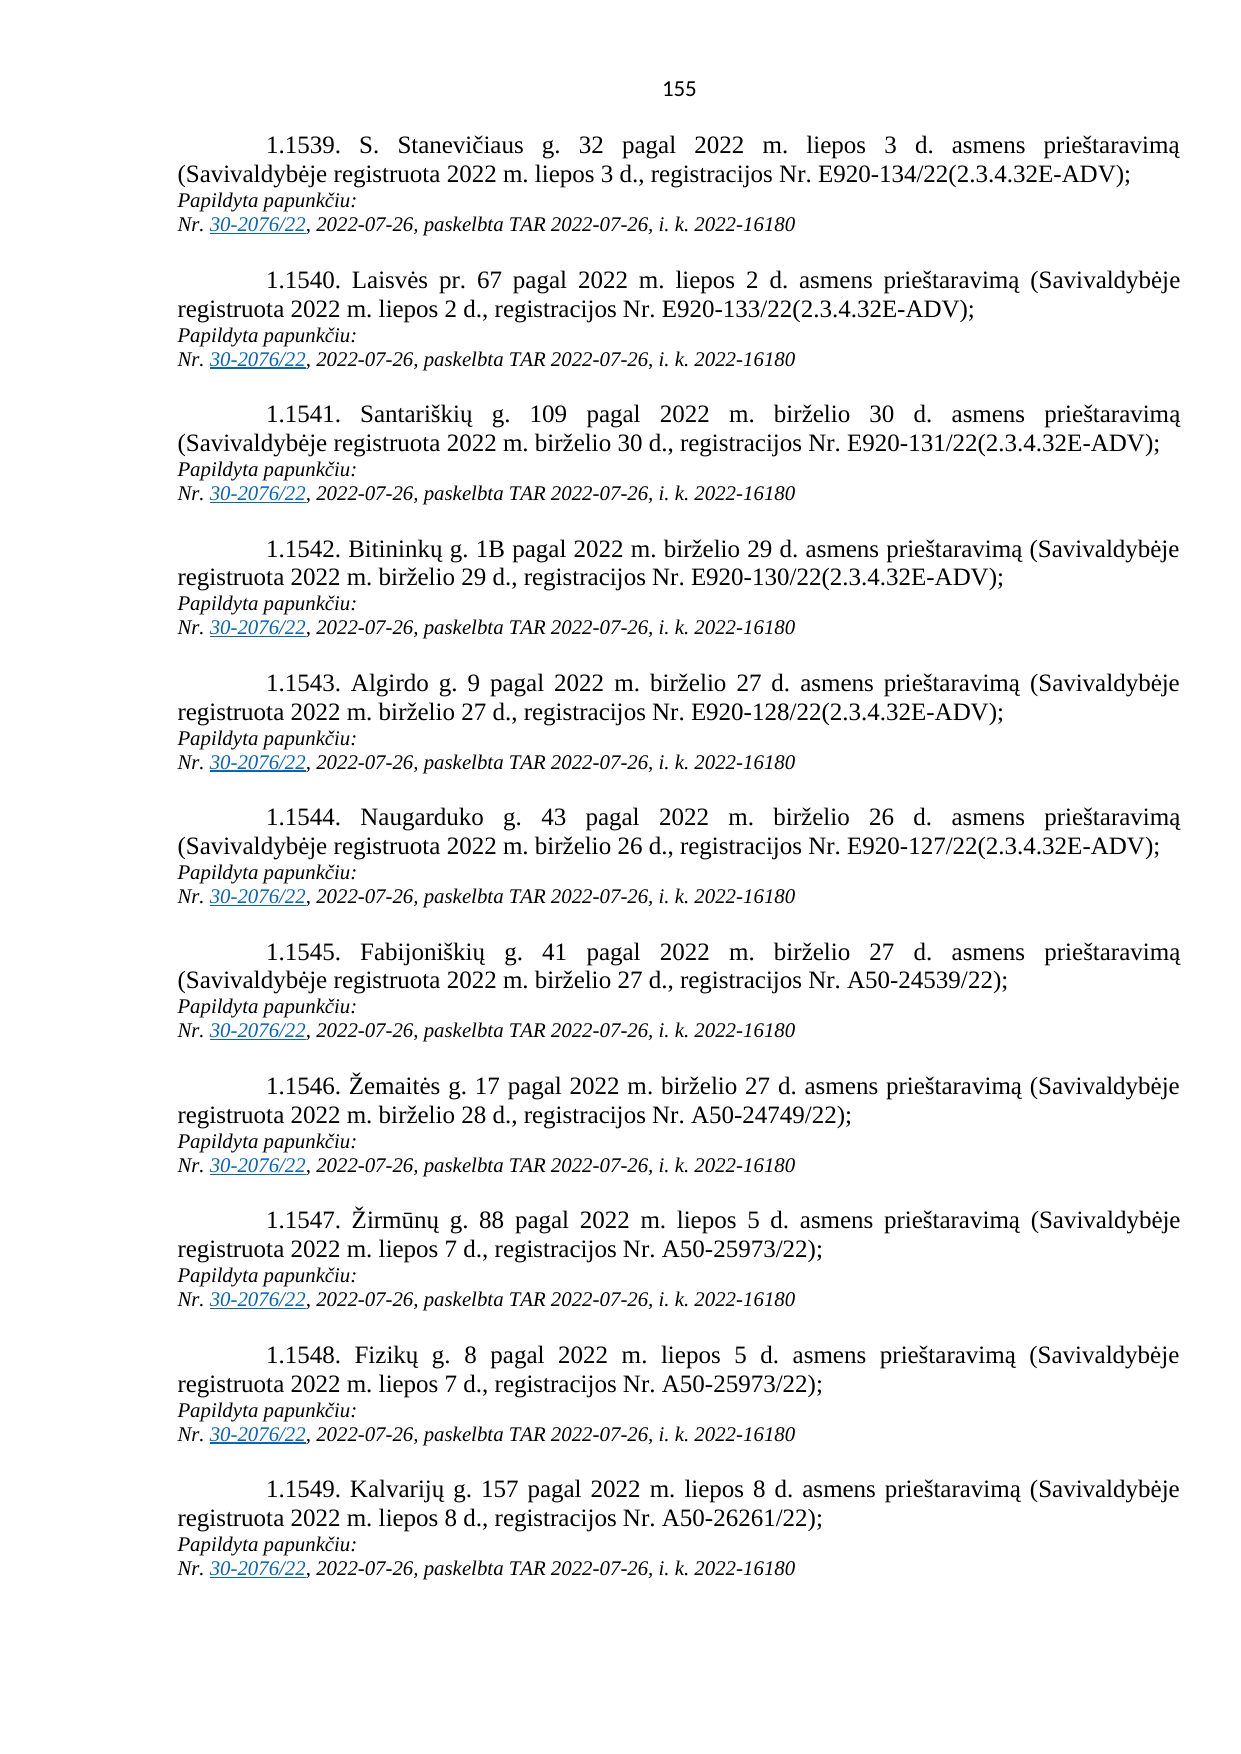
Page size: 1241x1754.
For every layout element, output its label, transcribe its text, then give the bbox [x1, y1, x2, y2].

text Nr. 30-2076/22, 2022-07-26, paskelbta TAR 2022-07-26, i. k. 2022-16180 [177, 1422, 1181, 1446]
text Nr. 30-2076/22, 2022-07-26, paskelbta TAR 2022-07-26, i. k. 2022-16180 [177, 212, 1181, 236]
text Papildyta papunkčiu: [177, 994, 1181, 1018]
text Nr. 30-2076/22, 2022-07-26, paskelbta TAR 2022-07-26, i. k. 2022-16180 [177, 750, 1181, 774]
text Papildyta papunkčiu: [177, 188, 1181, 212]
text Papildyta papunkčiu: [177, 1532, 1181, 1556]
text 1.1549. Kalvarijų g. 157 pagal 2022 m. liepos 8 d. asmens prieštaravimą (Savivaldybėje registruota 2022 m. liepos 8 d., registracijos Nr. A50-26261/22); [177, 1474, 1181, 1532]
text Nr. 30-2076/22, 2022-07-26, paskelbta TAR 2022-07-26, i. k. 2022-16180 [177, 615, 1181, 639]
text 1.1541. Santariškių g. 109 pagal 2022 m. birželio 30 d. asmens prieštaravimą (Savivaldybėje registruota 2022 m. birželio 30 d., registracijos Nr. E920-131/22(2.3.4.32E-ADV); [177, 399, 1181, 457]
text 1.1543. Algirdo g. 9 pagal 2022 m. birželio 27 d. asmens prieštaravimą (Savivaldybėje registruota 2022 m. birželio 27 d., registracijos Nr. E920-128/22(2.3.4.32E-ADV); [177, 668, 1181, 726]
text Papildyta papunkčiu: [177, 1129, 1181, 1153]
text Nr. 30-2076/22, 2022-07-26, paskelbta TAR 2022-07-26, i. k. 2022-16180 [177, 481, 1181, 505]
text Papildyta papunkčiu: [177, 322, 1181, 347]
text 1.1542. Bitininkų g. 1B pagal 2022 m. birželio 29 d. asmens prieštaravimą (Savivaldybėje registruota 2022 m. birželio 29 d., registracijos Nr. E920-130/22(2.3.4.32E-ADV); [177, 534, 1181, 591]
text Papildyta papunkčiu: [177, 591, 1181, 615]
text Nr. 30-2076/22, 2022-07-26, paskelbta TAR 2022-07-26, i. k. 2022-16180 [177, 1556, 1181, 1580]
text Papildyta papunkčiu: [177, 1397, 1181, 1422]
text Nr. 30-2076/22, 2022-07-26, paskelbta TAR 2022-07-26, i. k. 2022-16180 [177, 347, 1181, 371]
text 1.1544. Naugarduko g. 43 pagal 2022 m. birželio 26 d. asmens prieštaravimą (Savivaldybėje registruota 2022 m. birželio 26 d., registracijos Nr. E920-127/22(2.3.4.32E-ADV); [177, 802, 1181, 860]
text 1.1546. Žemaitės g. 17 pagal 2022 m. birželio 27 d. asmens prieštaravimą (Savivaldybėje registruota 2022 m. birželio 28 d., registracijos Nr. A50-24749/22); [177, 1071, 1181, 1129]
text 1.1547. Žirmūnų g. 88 pagal 2022 m. liepos 5 d. asmens prieštaravimą (Savivaldybėje registruota 2022 m. liepos 7 d., registracijos Nr. A50-25973/22); [177, 1206, 1181, 1263]
text Nr. 30-2076/22, 2022-07-26, paskelbta TAR 2022-07-26, i. k. 2022-16180 [177, 1153, 1181, 1177]
text Papildyta papunkčiu: [177, 1263, 1181, 1287]
text 1.1540. Laisvės pr. 67 pagal 2022 m. liepos 2 d. asmens prieštaravimą (Savivaldybėje registruota 2022 m. liepos 2 d., registracijos Nr. E920-133/22(2.3.4.32E-ADV); [177, 265, 1181, 322]
text Nr. 30-2076/22, 2022-07-26, paskelbta TAR 2022-07-26, i. k. 2022-16180 [177, 1018, 1181, 1042]
text 1.1548. Fizikų g. 8 pagal 2022 m. liepos 5 d. asmens prieštaravimą (Savivaldybėje registruota 2022 m. liepos 7 d., registracijos Nr. A50-25973/22); [177, 1340, 1181, 1397]
text Papildyta papunkčiu: [177, 726, 1181, 750]
text Papildyta papunkčiu: [177, 457, 1181, 481]
text 1.1539. S. Stanevičiaus g. 32 pagal 2022 m. liepos 3 d. asmens prieštaravimą (Savivaldybėje registruota 2022 m. liepos 3 d., registracijos Nr. E920-134/22(2.3.4.32E-ADV); [177, 131, 1181, 188]
text 1.1545. Fabijoniškių g. 41 pagal 2022 m. birželio 27 d. asmens prieštaravimą (Savivaldybėje registruota 2022 m. birželio 27 d., registracijos Nr. A50-24539/22); [177, 937, 1181, 994]
text Nr. 30-2076/22, 2022-07-26, paskelbta TAR 2022-07-26, i. k. 2022-16180 [177, 1287, 1181, 1311]
text Nr. 30-2076/22, 2022-07-26, paskelbta TAR 2022-07-26, i. k. 2022-16180 [177, 884, 1181, 908]
text Papildyta papunkčiu: [177, 860, 1181, 884]
